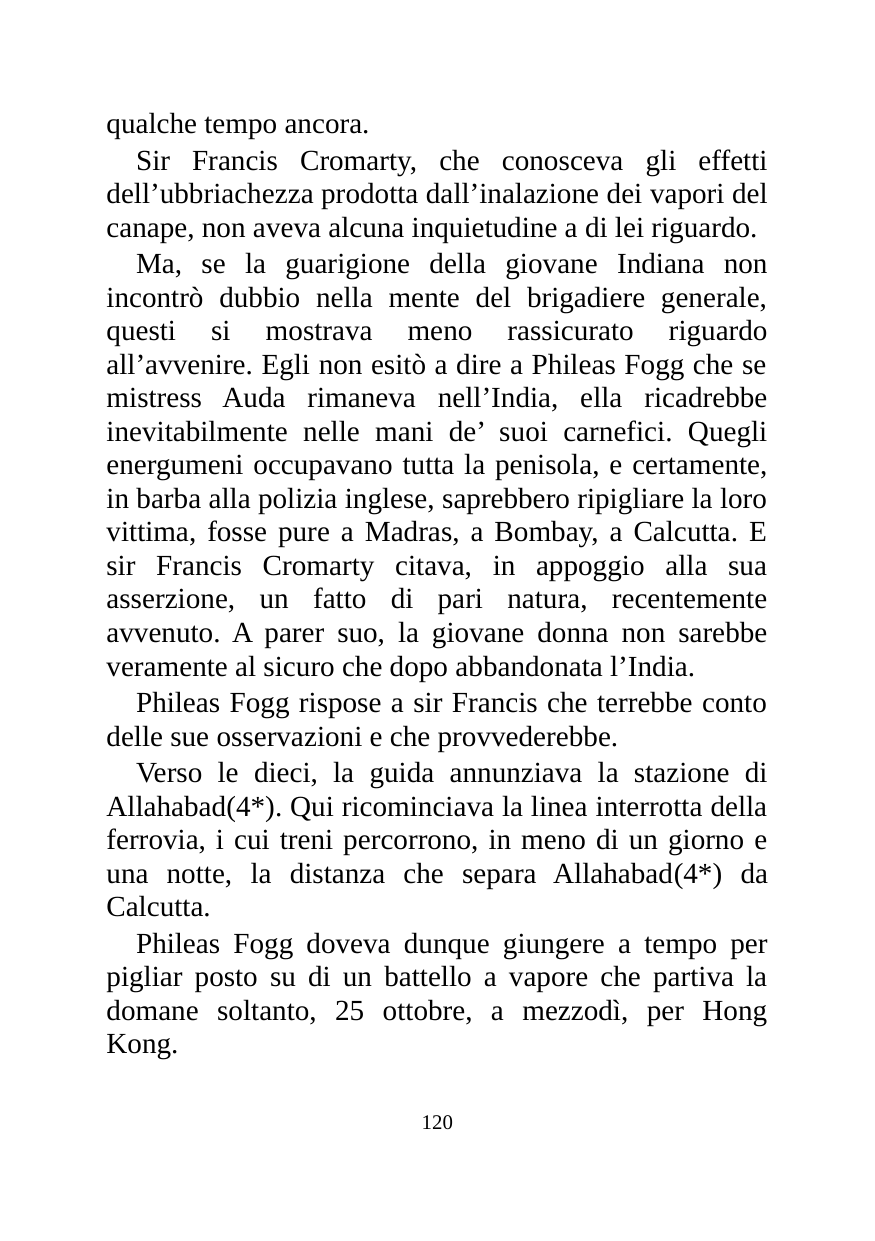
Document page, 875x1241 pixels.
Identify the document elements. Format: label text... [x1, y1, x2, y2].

text Phileas Fogg doveva dunque giungere a tempo per pigliar posto su di un battello a vapore che partiva la domane soltanto, 25 ottobre, a mezzodì, per Hong Kong. [106, 926, 768, 1060]
text qualche tempo ancora. [106, 106, 768, 140]
text Ma, se la guarigione della giovane Indiana non incontrò dubbio nella mente del brigadiere generale, questi si mostrava meno rassicurato riguardo all’avvenire. Egli non esitò a dire a Phileas Fogg che se mistress Auda rimaneva nell’India, ella ricadrebbe inevitabilmente nelle mani de’ suoi carnefici. Quegli energumeni occupavano tutta la penisola, e certamente, in barba alla polizia inglese, saprebbero ripigliare la loro vittima, fosse pure a Madras, a Bombay, a Calcutta. E sir Francis Cromarty citava, in appoggio alla sua asserzione, un fatto di pari natura, recentemente avvenuto. A parer suo, la giovane donna non sarebbe veramente al sicuro che dopo abbandonata l’India. [106, 246, 768, 682]
text Verso le dieci, la guida annunziava la stazione di Allahabad(4*). Qui ricominciava la linea interrotta della ferrovia, i cui treni percorrono, in meno di un giorno e una notte, la distanza che separa Allahabad(4*) da Calcutta. [106, 755, 768, 923]
text Sir Francis Cromarty, che conosceva gli effetti dell’ubbriachezza prodotta dall’inalazione dei vapori del canape, non aveva alcuna inquietudine a di lei riguardo. [106, 143, 768, 243]
text Phileas Fogg rispose a sir Francis che terrebbe conto delle sue osservazioni e che provvederebbe. [106, 685, 768, 752]
